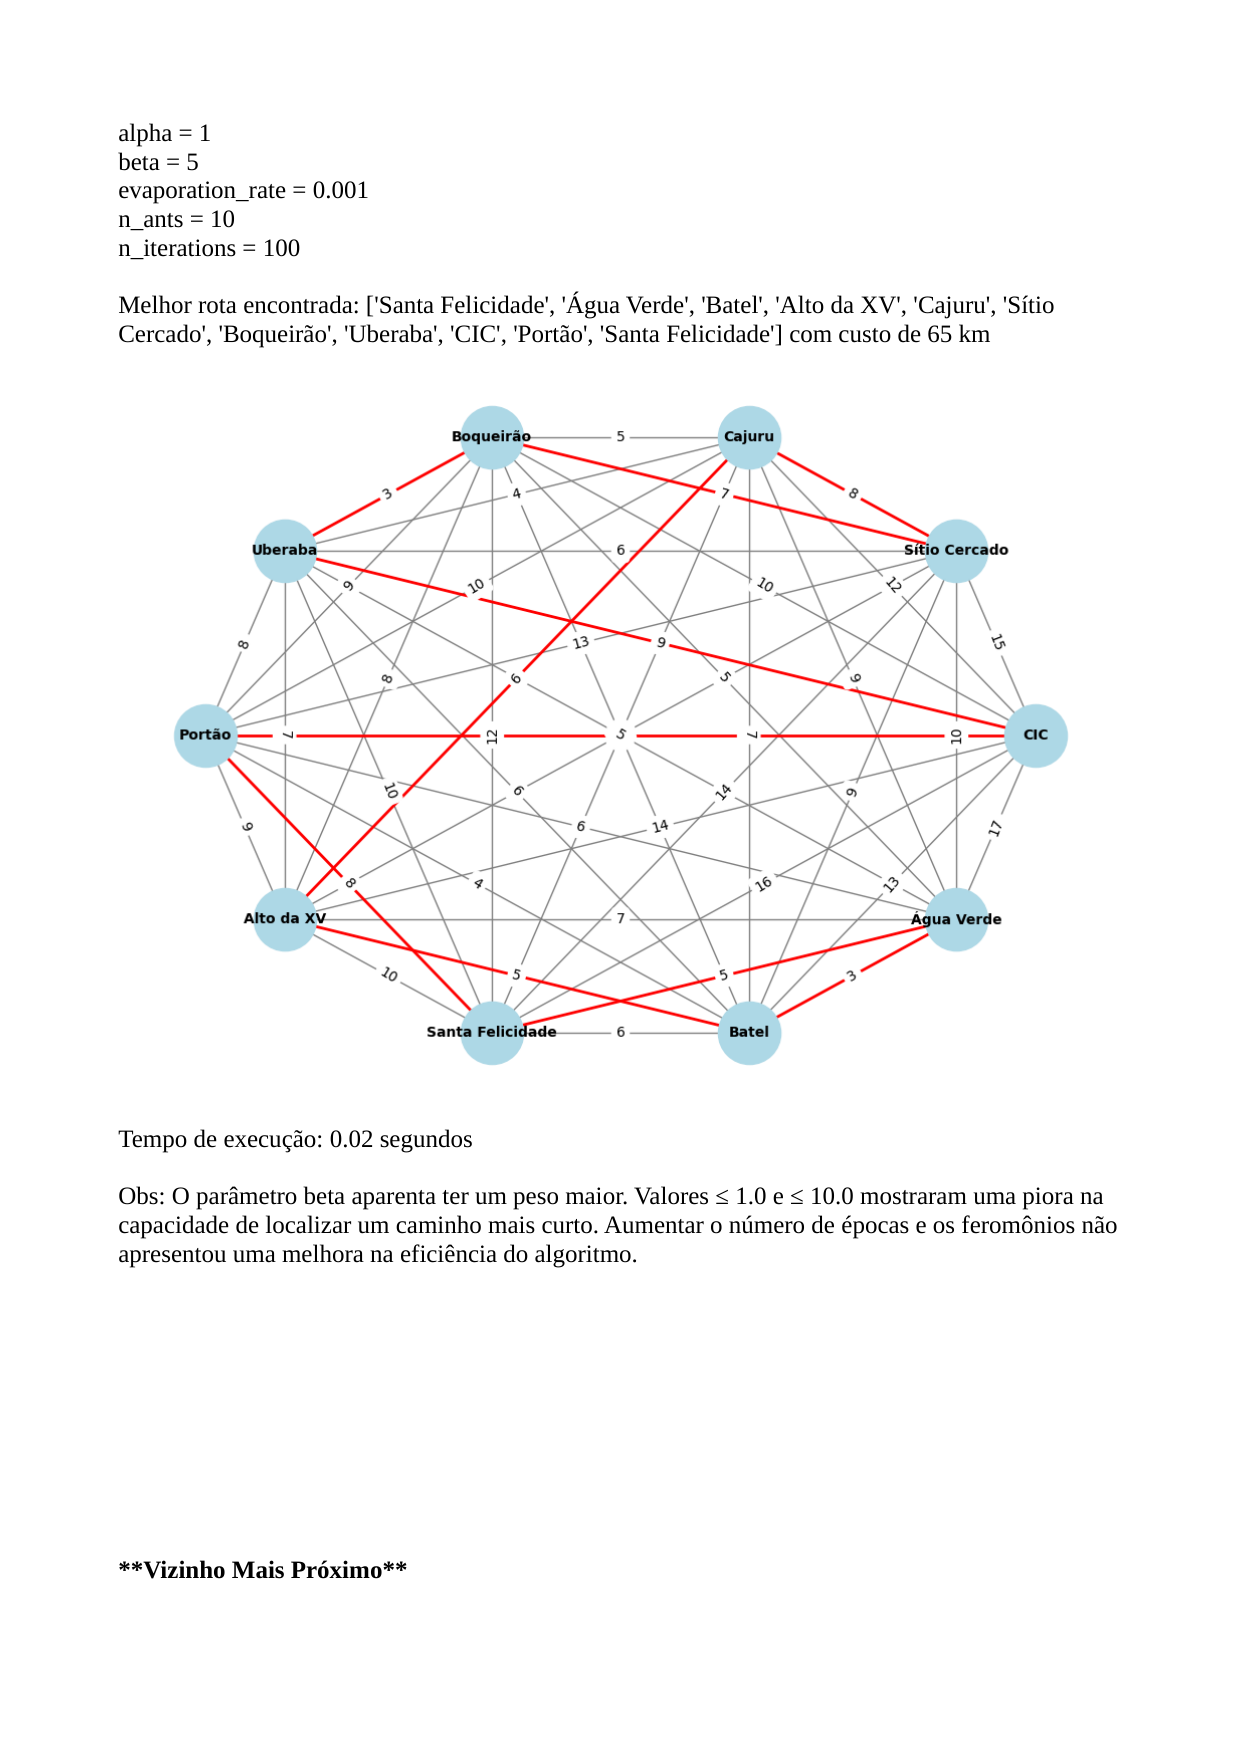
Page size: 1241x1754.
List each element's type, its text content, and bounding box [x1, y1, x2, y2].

text Tempo de execução: 0.02 segundos [118, 1124, 1122, 1152]
text n_ants = 10 [118, 204, 1122, 233]
picture [118, 375, 1123, 1095]
text n_iterations = 100 [118, 233, 1122, 262]
text Melhor rota encontrada: ['Santa Felicidade', 'Água Verde', 'Batel', 'Alto da XV', 'Cajuru', 'Sítio Cercado', 'Boqueirão', 'Uberaba', 'CIC', 'Portão', 'Santa Felicidade'] com custo de 65 km [118, 291, 1122, 348]
text **Vizinho Mais Próximo** [118, 1555, 1122, 1584]
text evaporation_rate = 0.001 [118, 176, 1122, 204]
text beta = 5 [118, 147, 1122, 176]
text Obs: O parâmetro beta aparenta ter um peso maior. Valores ≤ 1.0 e ≤ 10.0 mostraram uma piora na capacidade de localizar um caminho mais curto. Aumentar o número de épocas e os feromônios não apresentou uma melhora na eficiência do algoritmo. [118, 1181, 1122, 1267]
text alpha = 1 [118, 118, 1122, 147]
